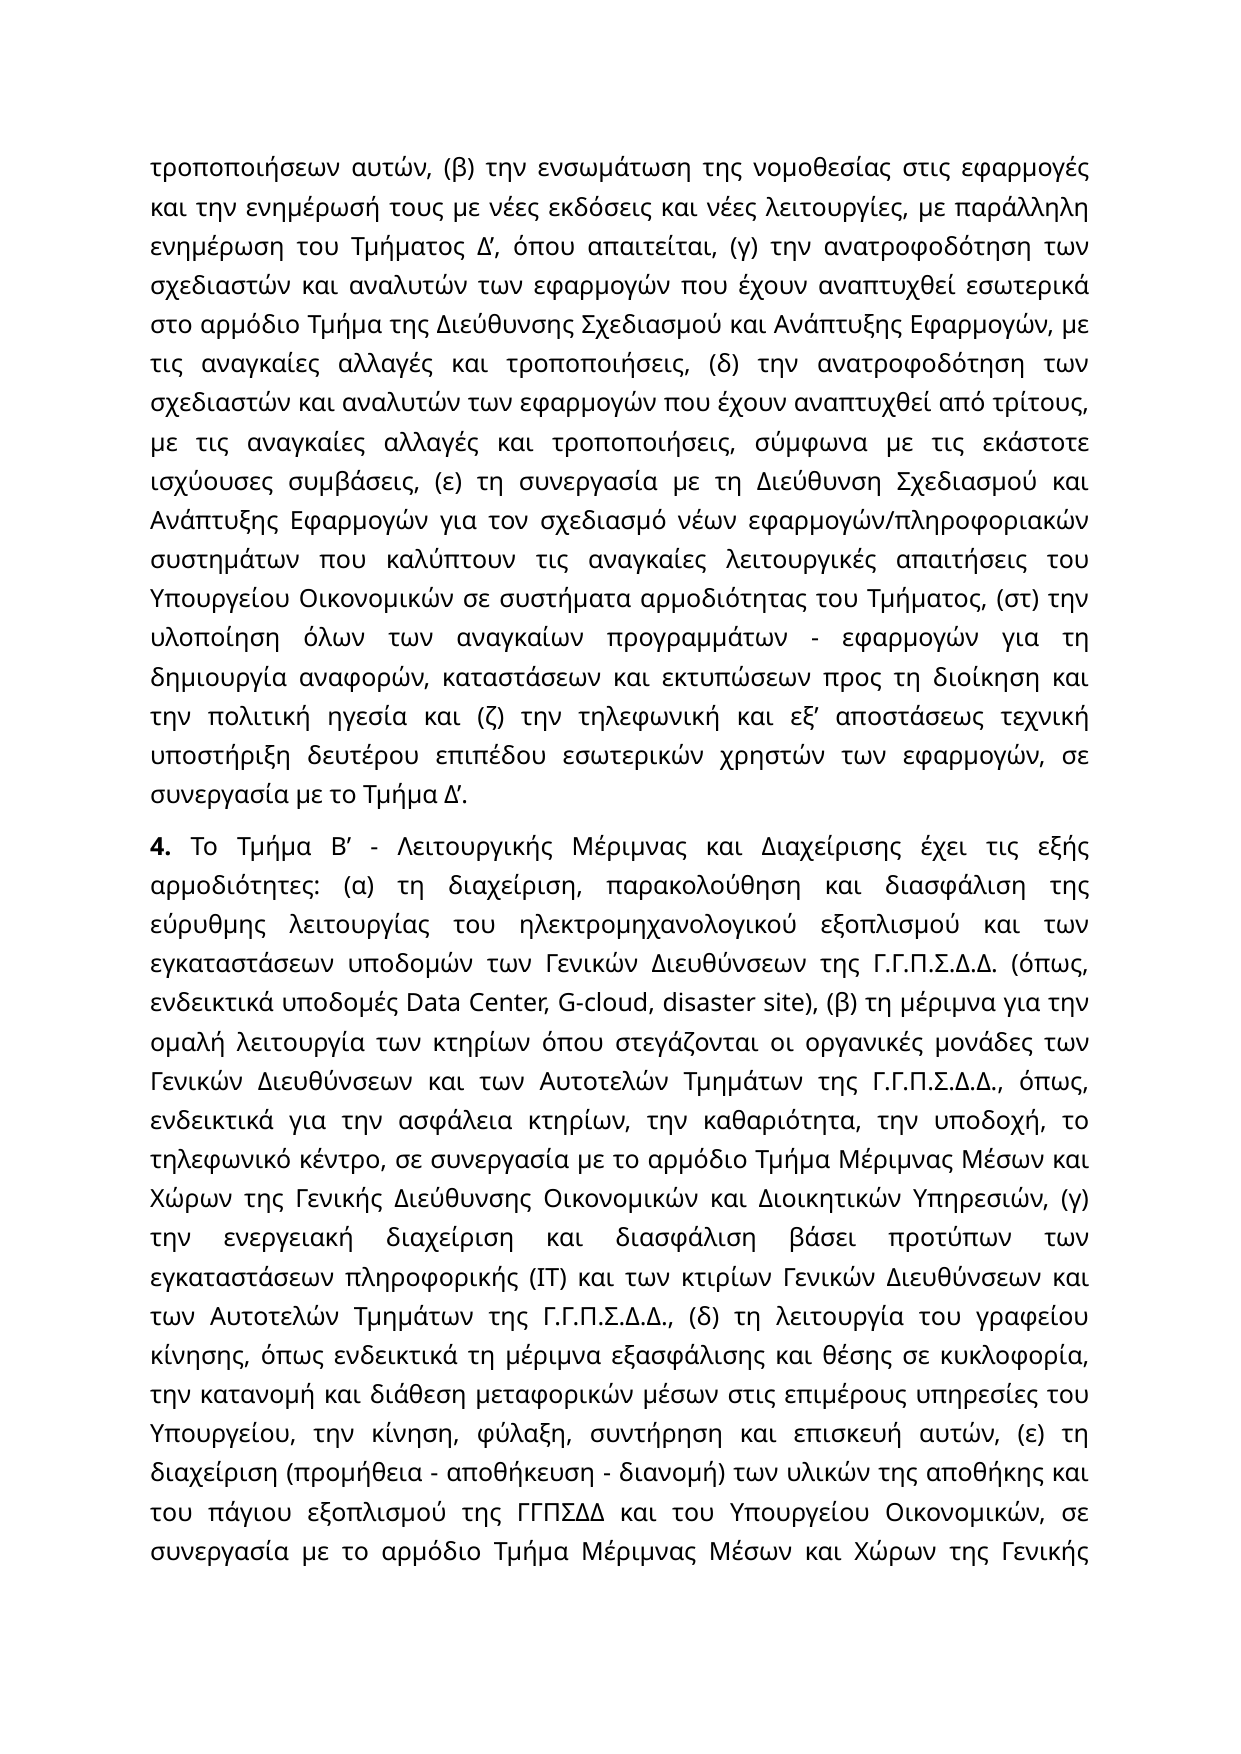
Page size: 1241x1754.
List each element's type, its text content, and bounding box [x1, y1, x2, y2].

text 4. Το Τμήμα Β’ - Λειτουργικής Μέριμνας και Διαχείρισης έχει τις εξής αρμοδιότητες: (α) τη διαχείριση, παρακολούθηση και διασφάλιση της εύρυθμης λειτουργίας του ηλεκτρομηχανολογικού εξοπλισμού και των εγκαταστάσεων υποδομών των Γενικών Διευθύνσεων της Γ.Γ.Π.Σ.Δ.Δ. (όπως, ενδεικτικά υποδομές Data Center, G-cloud, disaster site), (β) τη μέριμνα για την ομαλή λειτουργία των κτηρίων όπου στεγάζονται οι οργανικές μονάδες των Γενικών Διευθύνσεων και των Αυτοτελών Τμημάτων της Γ.Γ.Π.Σ.Δ.Δ., όπως, ενδεικτικά για την ασφάλεια κτηρίων, την καθαριότητα, την υποδοχή, το τηλεφωνικό κέντρο, σε συνεργασία με το αρμόδιο Τμήμα Μέριμνας Μέσων και Χώρων της Γενικής Διεύθυνσης Οικονομικών και Διοικητικών Υπηρεσιών, (γ) την ενεργειακή διαχείριση και διασφάλιση βάσει προτύπων των εγκαταστάσεων πληροφορικής (ΙΤ) και των κτιρίων Γενικών Διευθύνσεων και των Αυτοτελών Τμημάτων της Γ.Γ.Π.Σ.Δ.Δ., (δ) τη λειτουργία του γραφείου κίνησης, όπως ενδεικτικά τη μέριμνα εξασφάλισης και θέσης σε κυκλοφορία, την κατανομή και διάθεση μεταφορικών μέσων στις επιμέρους υπηρεσίες του Υπουργείου, την κίνηση, φύλαξη, συντήρηση και επισκευή αυτών, (ε) τη διαχείριση (προμήθεια - αποθήκευση - διανομή) των υλικών της αποθήκης και του πάγιου εξοπλισμού της ΓΓΠΣΔΔ και του Υπουργείου Οικονομικών, σε συνεργασία με το αρμόδιο Τμήμα Μέριμνας Μέσων και Χώρων της Γενικής [150, 828, 1090, 1567]
text τροποποιήσεων αυτών, (β) την ενσωμάτωση της νομοθεσίας στις εφαρμογές και την ενημέρωσή τους με νέες εκδόσεις και νέες λειτουργίες, με παράλληλη ενημέρωση του Τμήματος Δ’, όπου απαιτείται, (γ) την ανατροφοδότηση των σχεδιαστών και αναλυτών των εφαρμογών που έχουν αναπτυχθεί εσωτερικά στο αρμόδιο Τμήμα της Διεύθυνσης Σχεδιασμού και Ανάπτυξης Εφαρμογών, με τις αναγκαίες αλλαγές και τροποποιήσεις, (δ) την ανατροφοδότηση των σχεδιαστών και αναλυτών των εφαρμογών που έχουν αναπτυχθεί από τρίτους, με τις αναγκαίες αλλαγές και τροποποιήσεις, σύμφωνα με τις εκάστοτε ισχύουσες συμβάσεις, (ε) τη συνεργασία με τη Διεύθυνση Σχεδιασμού και Ανάπτυξης Εφαρμογών για τον σχεδιασμό νέων εφαρμογών/πληροφοριακών συστημάτων που καλύπτουν τις αναγκαίες λειτουργικές απαιτήσεις του Υπουργείου Οικονομικών σε συστήματα αρμοδιότητας του Τμήματος, (στ) την υλοποίηση όλων των αναγκαίων προγραμμάτων - εφαρμογών για τη δημιουργία αναφορών, καταστάσεων και εκτυπώσεων προς τη διοίκηση και την πολιτική ηγεσία και (ζ) την τηλεφωνική και εξ’ αποστάσεως τεχνική υποστήριξη δευτέρου επιπέδου εσωτερικών χρηστών των εφαρμογών, σε συνεργασία με το Τμήμα Δ’. [150, 150, 1090, 811]
